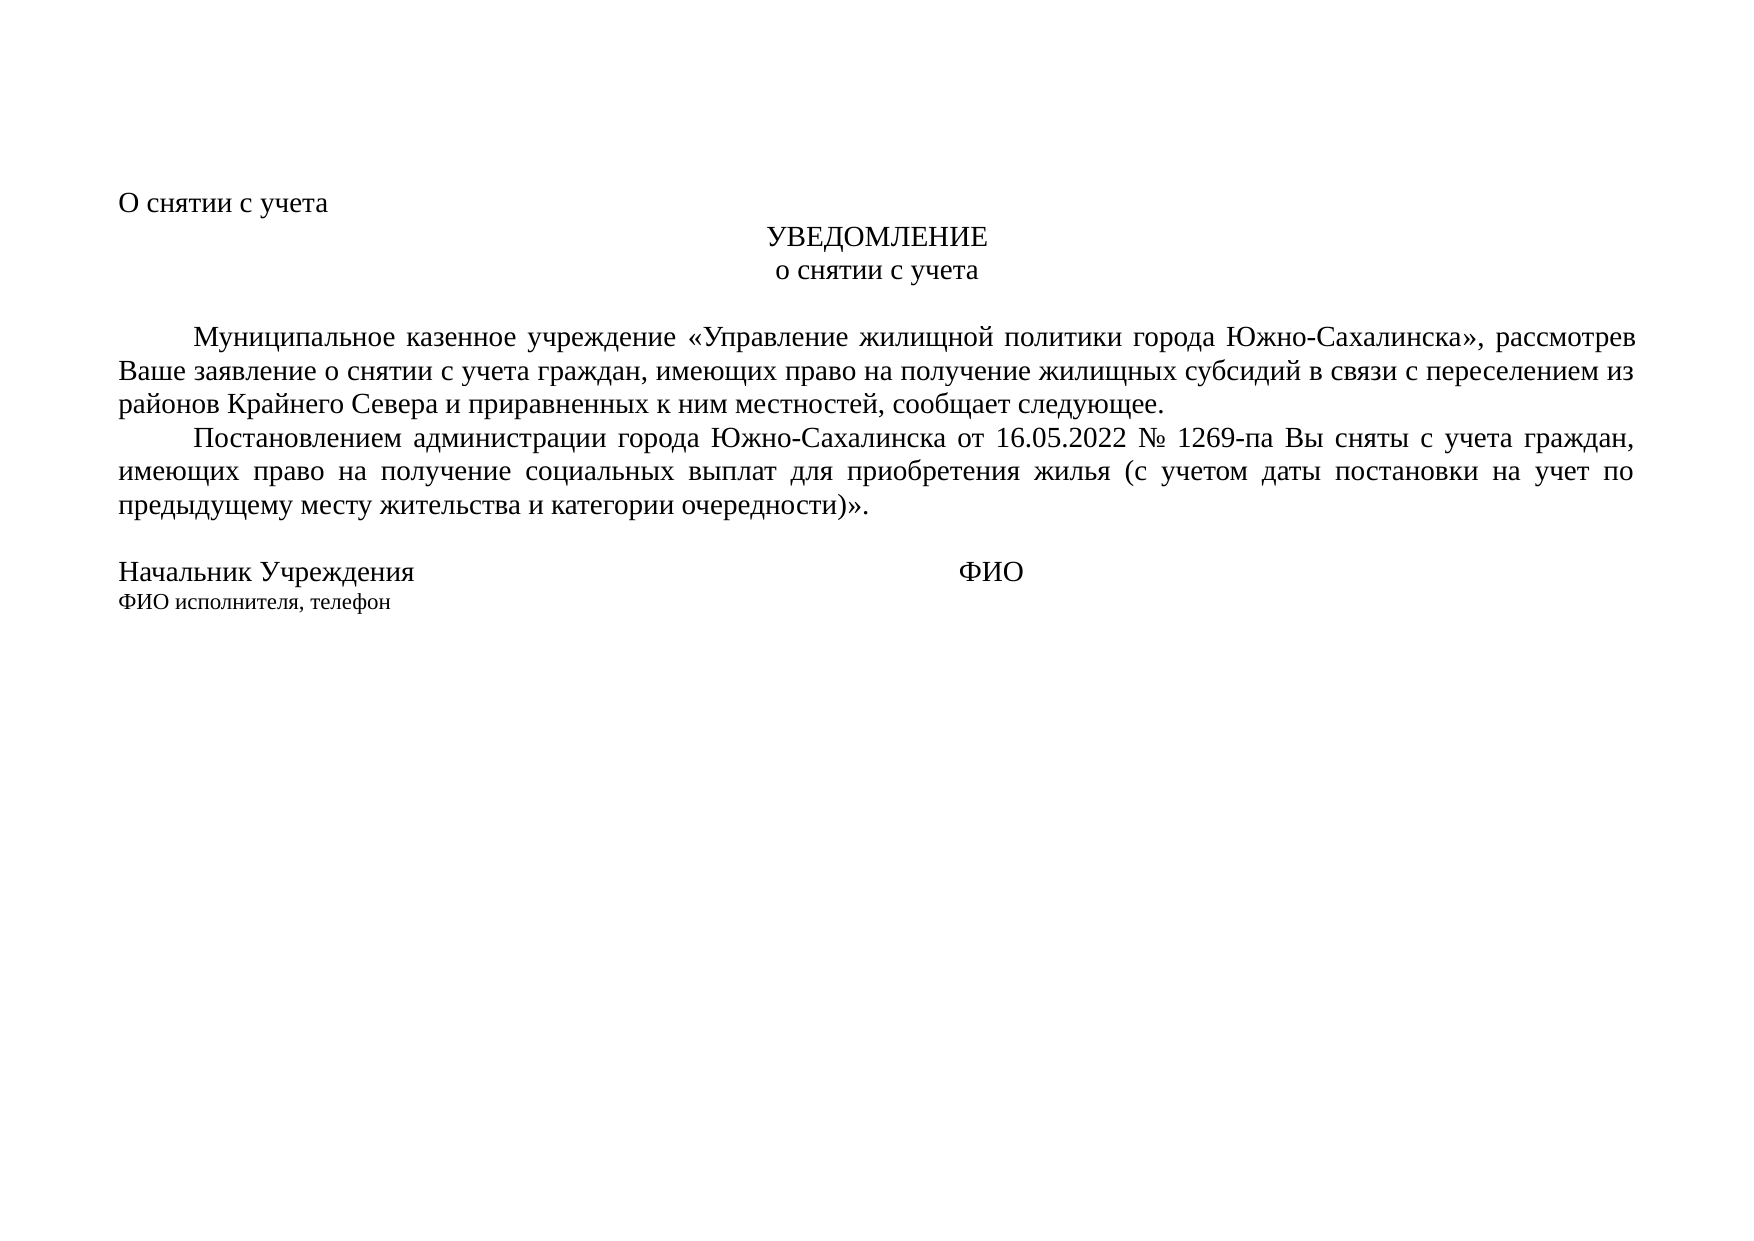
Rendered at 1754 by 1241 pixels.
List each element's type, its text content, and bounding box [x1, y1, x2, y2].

text ФИО исполнителя, телефон [118, 588, 1636, 614]
text о снятии с учета [118, 252, 1636, 286]
text УВЕДОМЛЕНИЕ [118, 219, 1636, 252]
text Постановлением администрации города Южно-Сахалинска от 16.05.2022 № 1269-па Вы сняты с учета граждан, имеющих право на получение социальных выплат для приобретения жилья (с учетом даты постановки на учет по предыдущему месту жительства и категории очередности)». [118, 420, 1636, 521]
text Начальник Учреждения ФИО [118, 554, 1636, 588]
text Муниципальное казенное учреждение «Управление жилищной политики города Южно-Сахалинска», рассмотрев Ваше заявление о снятии с учета граждан, имеющих право на получение жилищных субсидий в связи с переселением из районов Крайнего Севера и приравненных к ним местностей, сообщает следующее. [118, 319, 1636, 420]
text О снятии с учета [118, 185, 1636, 219]
